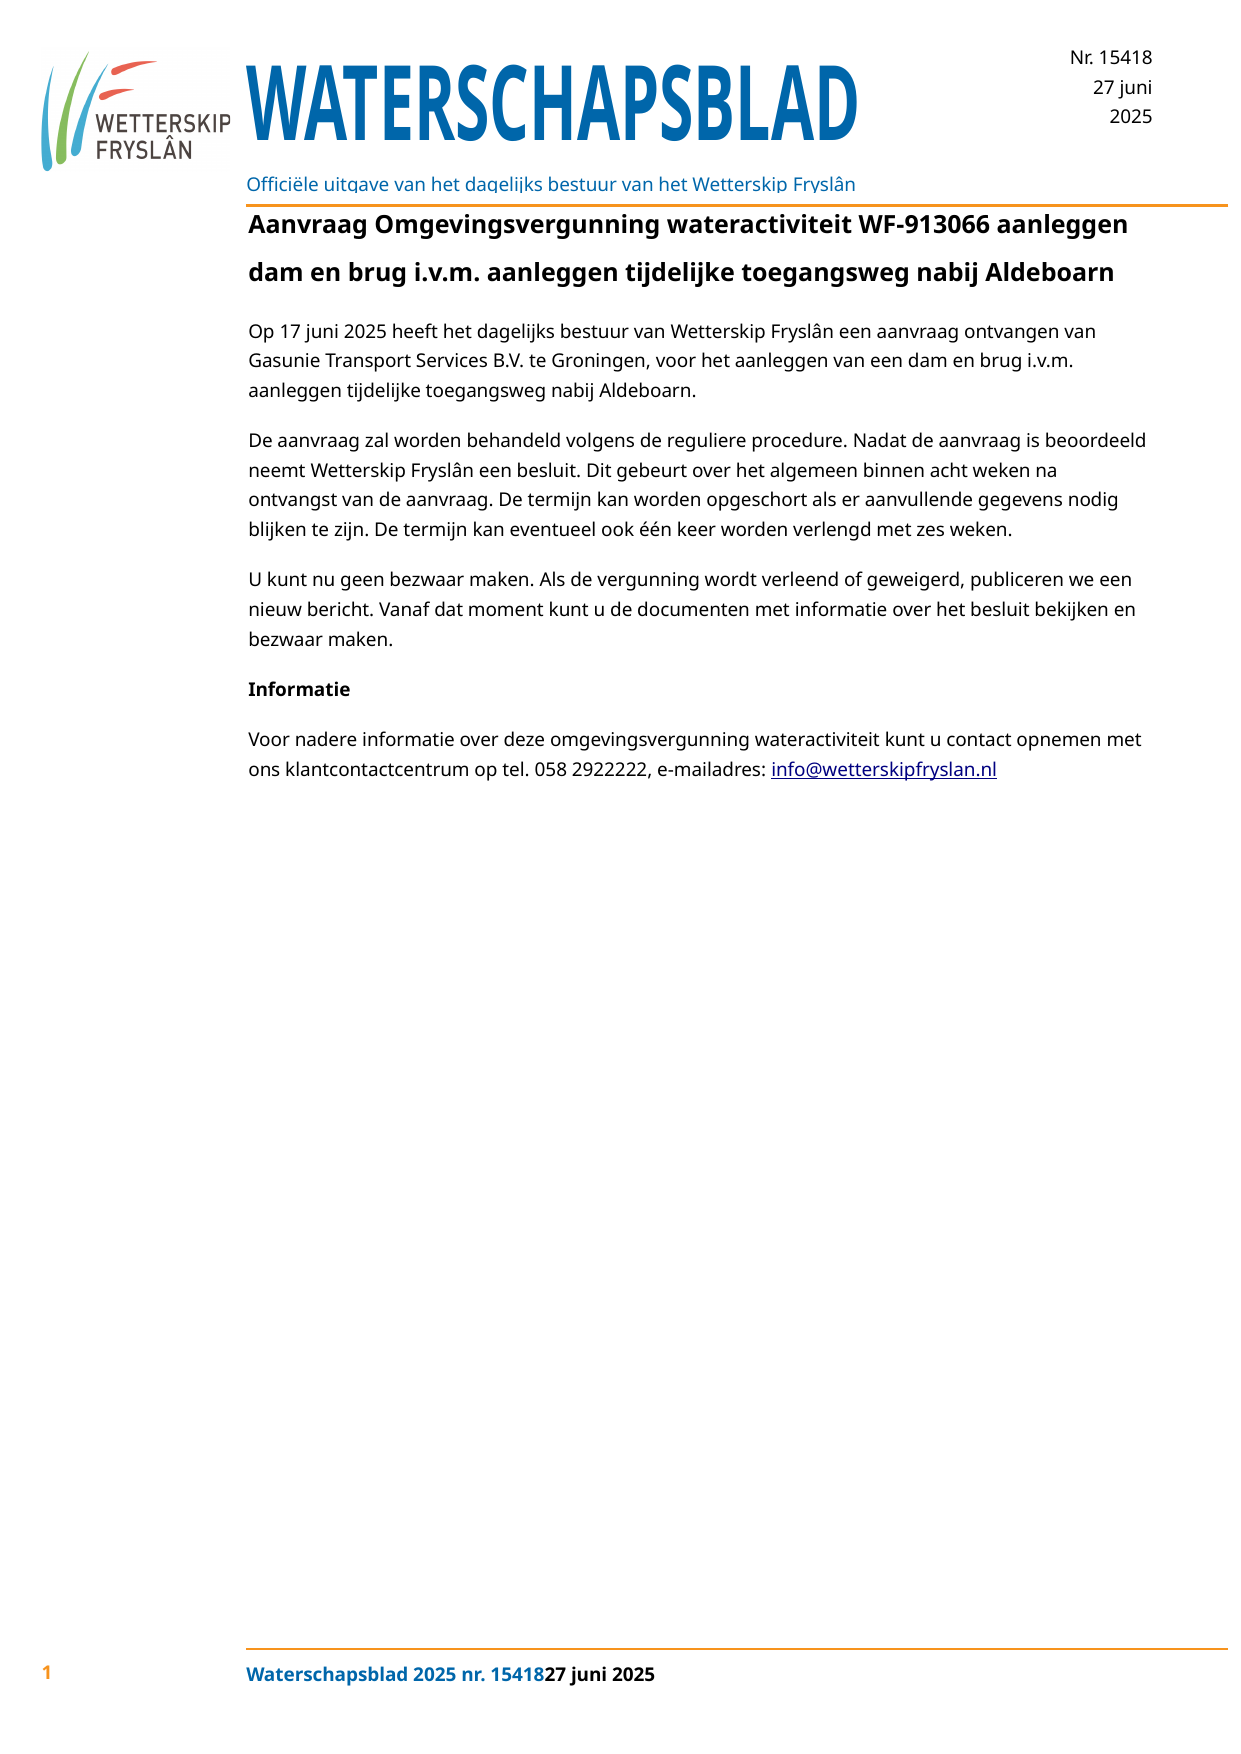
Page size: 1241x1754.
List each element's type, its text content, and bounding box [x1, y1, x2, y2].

text De aanvraag zal worden behandeld volgens de reguliere procedure. Nadat de aanvraag is beoordeeld neemt Wetterskip Fryslân een besluit. Dit gebeurt over het algemeen binnen acht weken na ontvangst van de aanvraag. De termijn kan worden opgeschort als er aanvullende gegevens nodig blijken te zijn. De termijn kan eventueel ook één keer worden verlengd met zes weken. [248, 427, 1152, 542]
text Voor nadere informatie over deze omgevingsvergunning wateractiviteit kunt u contact opnemen met ons klantcontactcentrum op tel. 058 2922222, e-mailadres: info@wetterskipfryslan.nl [248, 727, 1152, 782]
text U kunt nu geen bezwaar maken. Als de vergunning wordt verleend of geweigerd, publiceren we een nieuw bericht. Vanaf dat moment kunt u de documenten met informatie over het besluit bekijken en bezwaar maken. [248, 567, 1152, 652]
text Op 17 juni 2025 heeft het dagelijks bestuur van Wetterskip Fryslân een aanvraag ontvangen van Gasunie Transport Services B.V. te Groningen, voor het aanleggen van een dam en brug i.v.m. aanleggen tijdelijke toegangsweg nabij Aldeboarn. [248, 318, 1152, 403]
text Informatie [248, 676, 1152, 702]
text Aanvraag Omgevingsvergunning wateractiviteit WF-913066 aanleggen dam en brug i.v.m. aanleggen tijdelijke toegangsweg nabij Aldeboarn [248, 207, 1152, 288]
picture [41, 47, 231, 172]
